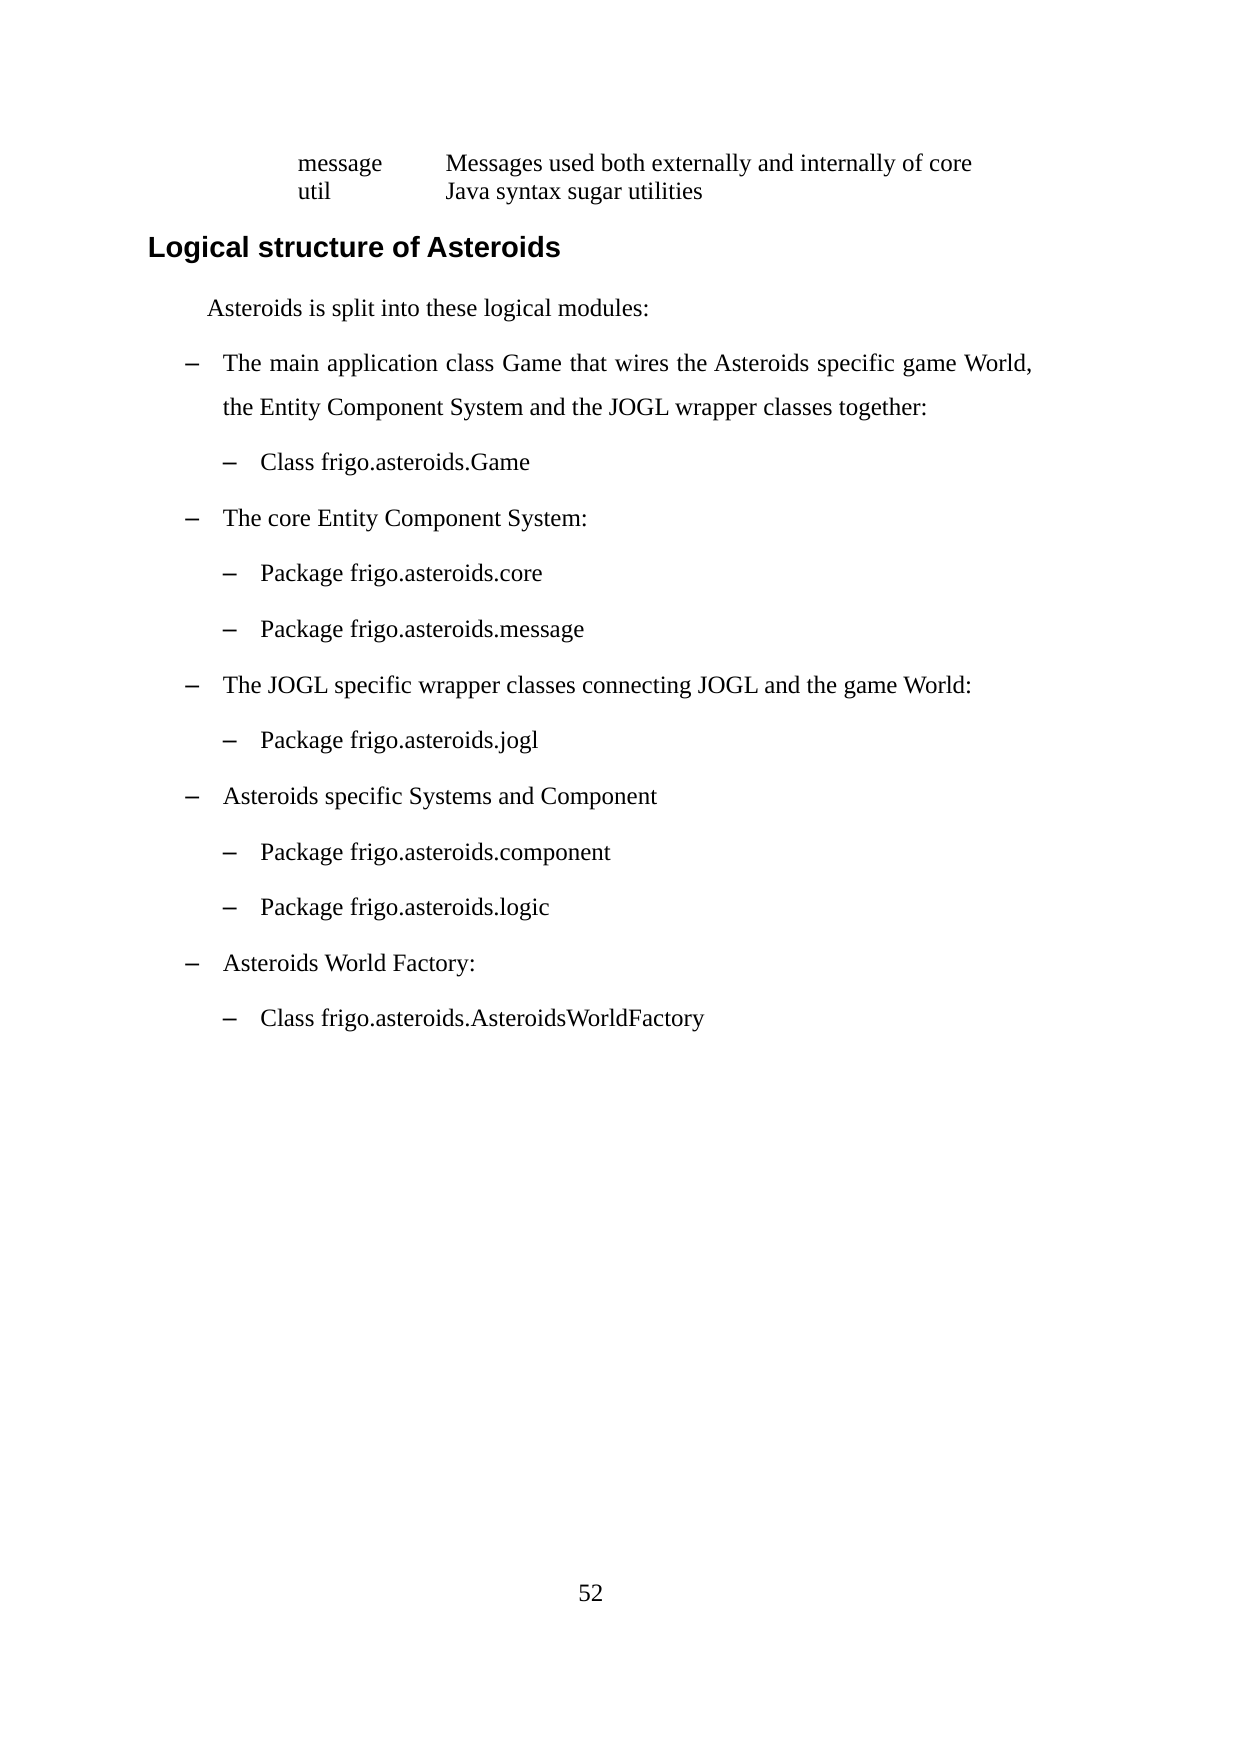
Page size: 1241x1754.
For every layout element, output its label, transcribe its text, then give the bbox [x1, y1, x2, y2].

list Package frigo.asteroids.core [223, 558, 1033, 587]
list message Messages used both externally and internally of core [260, 148, 1033, 176]
list Package frigo.asteroids.logic [223, 892, 1033, 921]
list Package frigo.asteroids.jogl [223, 725, 1033, 754]
text Asteroids is split into these logical modules: [148, 293, 1033, 322]
list The core Entity Component System: [185, 503, 1033, 532]
list Asteroids specific Systems and Component [185, 781, 1033, 810]
list Class frigo.asteroids.AsteroidsWorldFactory [223, 1003, 1033, 1032]
list Package frigo.asteroids.message [223, 614, 1033, 643]
list Package frigo.asteroids.component [223, 837, 1033, 865]
list The JOGL specific wrapper classes connecting JOGL and the game World: [185, 670, 1033, 698]
subtitle Logical structure of Asteroids [148, 230, 1033, 264]
list Asteroids World Factory: [185, 948, 1033, 977]
list The main application class Game that wires the Asteroids specific game World, the Entity Component System and the JOGL wrapper classes together: [185, 348, 1033, 420]
list Class frigo.asteroids.Game [223, 447, 1033, 476]
list util Java syntax sugar utilities [260, 176, 1033, 205]
